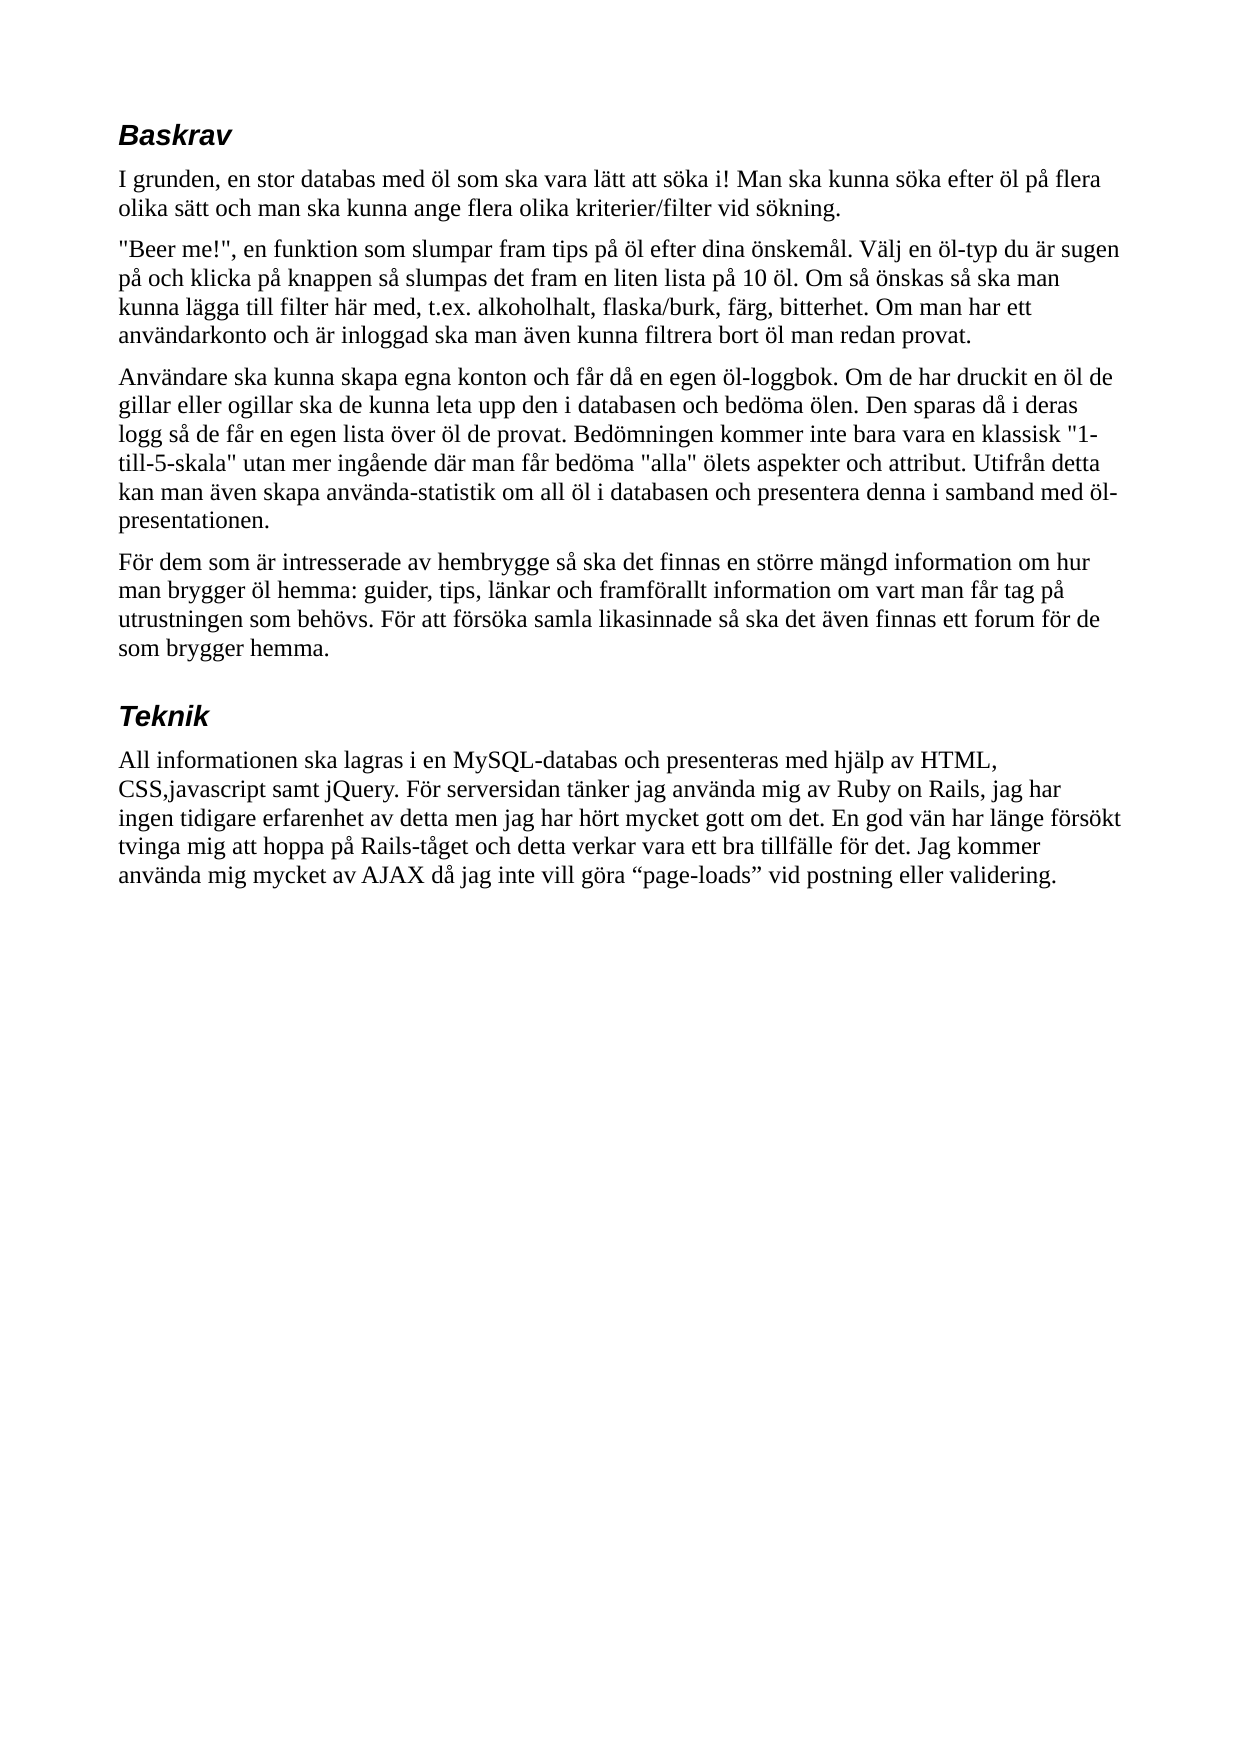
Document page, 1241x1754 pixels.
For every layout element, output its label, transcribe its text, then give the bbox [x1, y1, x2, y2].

subtitle Teknik [118, 699, 1122, 733]
text All informationen ska lagras i en MySQL-databas och presenteras med hjälp av HTML, CSS,javascript samt jQuery. För serversidan tänker jag använda mig av Ruby on Rails, jag har ingen tidigare erfarenhet av detta men jag har hört mycket gott om det. En god vän har länge försökt tvinga mig att hoppa på Rails-tåget och detta verkar vara ett bra tillfälle för det. Jag kommer använda mig mycket av AJAX då jag inte vill göra “page-loads” vid postning eller validering. [118, 745, 1122, 889]
text "Beer me!", en funktion som slumpar fram tips på öl efter dina önskemål. Välj en öl-typ du är sugen på och klicka på knappen så slumpas det fram en liten lista på 10 öl. Om så önskas så ska man kunna lägga till filter här med, t.ex. alkoholhalt, flaska/burk, färg, bitterhet. Om man har ett användarkonto och är inloggad ska man även kunna filtrera bort öl man redan provat. [118, 234, 1122, 349]
text Användare ska kunna skapa egna konton och får då en egen öl-loggbok. Om de har druckit en öl de gillar eller ogillar ska de kunna leta upp den i databasen och bedöma ölen. Den sparas då i deras logg så de får en egen lista över öl de provat. Bedömningen kommer inte bara vara en klassisk "1-till-5-skala" utan mer ingående där man får bedöma "alla" ölets aspekter och attribut. Utifrån detta kan man även skapa använda-statistik om all öl i databasen och presentera denna i samband med öl-presentationen. [118, 362, 1122, 534]
text I grunden, en stor databas med öl som ska vara lätt att söka i! Man ska kunna söka efter öl på flera olika sätt och man ska kunna ange flera olika kriterier/filter vid sökning. [118, 164, 1122, 222]
subtitle Baskrav [118, 118, 1122, 152]
text För dem som är intresserade av hembrygge så ska det finnas en större mängd information om hur man brygger öl hemma: guider, tips, länkar och framförallt information om vart man får tag på utrustningen som behövs. För att försöka samla likasinnade så ska det även finnas ett forum för de som brygger hemma. [118, 547, 1122, 662]
